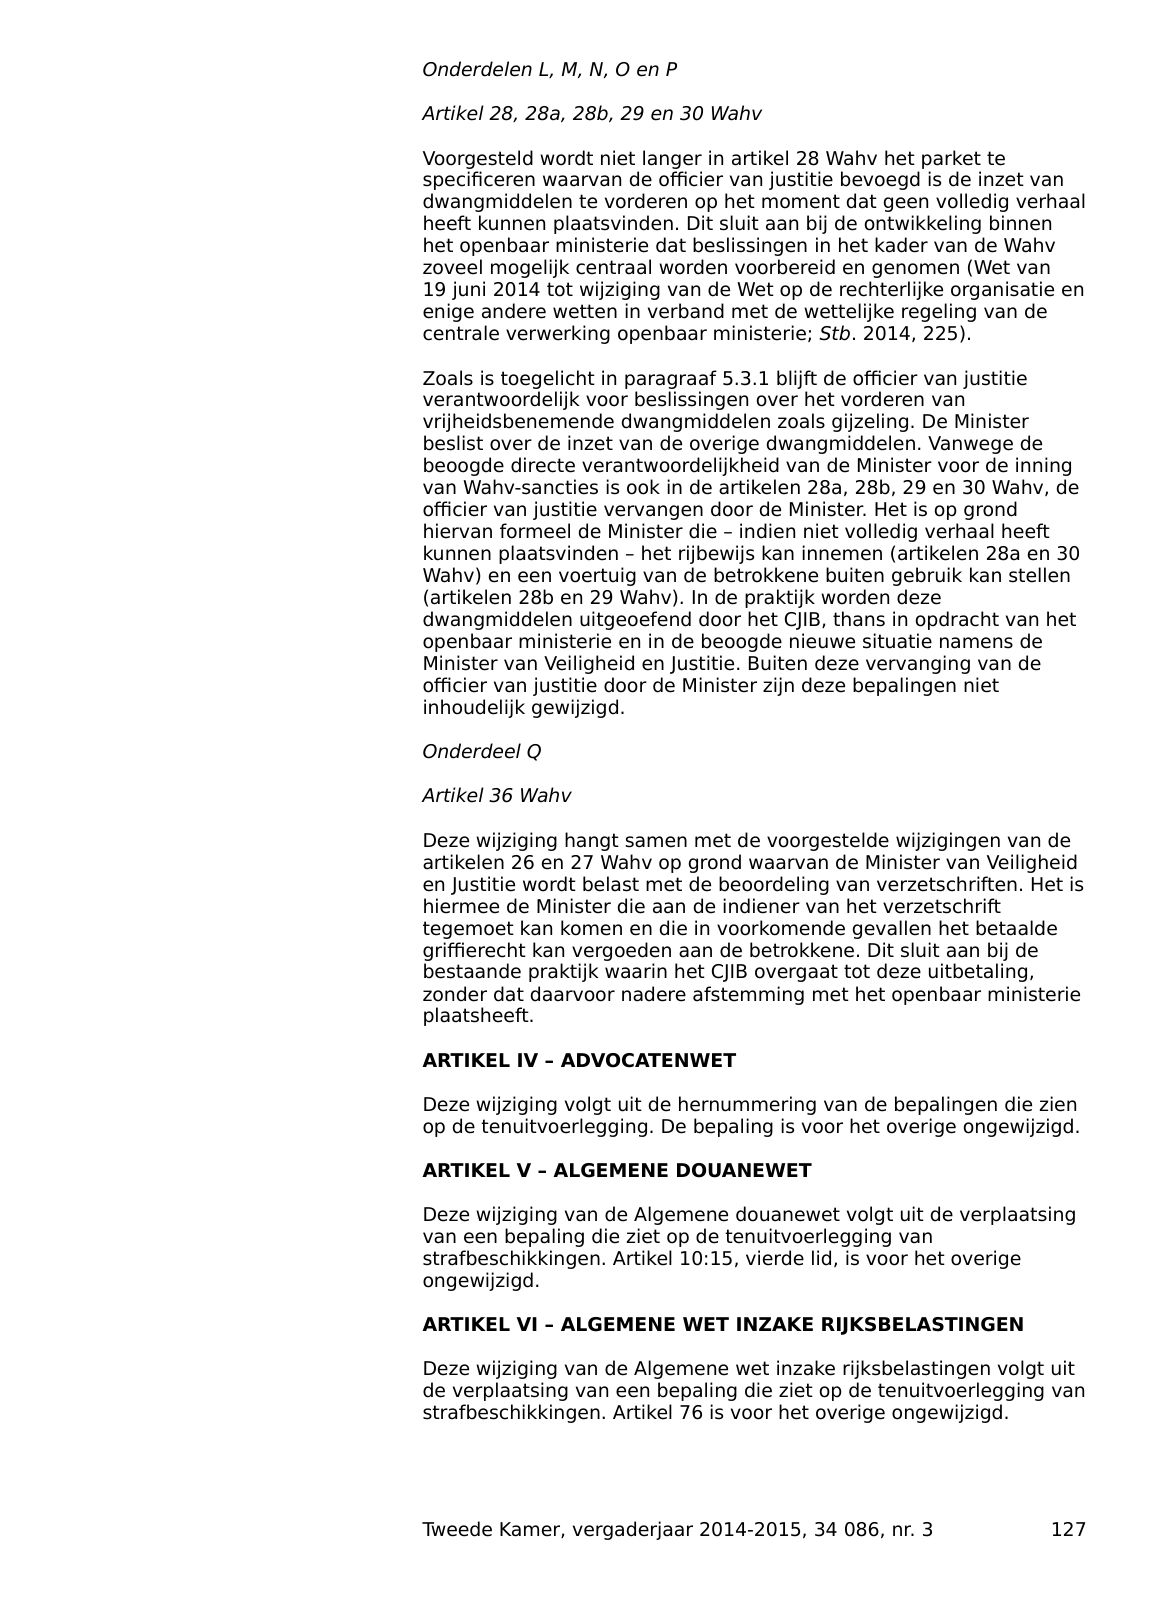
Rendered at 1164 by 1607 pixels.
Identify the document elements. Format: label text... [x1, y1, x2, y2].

text Zoals is toegelicht in paragraaf 5.3.1 blijft de officier van justitie verantwoordelijk voor beslissingen over het vorderen van vrijheidsbenemende dwangmiddelen zoals gijzeling. De Minister beslist over de inzet van de overige dwangmiddelen. Vanwege de beoogde directe verantwoordelijkheid van de Minister voor de inning van Wahv-sancties is ook in de artikelen 28a, 28b, 29 en 30 Wahv, de officier van justitie vervangen door de Minister. Het is op grond hiervan formeel de Minister die – indien niet volledig verhaal heeft kunnen plaatsvinden – het rijbewijs kan innemen (artikelen 28a en 30 Wahv) en een voertuig van de betrokkene buiten gebruik kan stellen (artikelen 28b en 29 Wahv). In de praktijk worden deze dwangmiddelen uitgeoefend door het CJIB, thans in opdracht van het openbaar ministerie en in de beoogde nieuwe situatie namens de Minister van Veiligheid en Justitie. Buiten deze vervanging van de officier van justitie door de Minister zijn deze bepalingen niet inhoudelijk gewijzigd. [422, 367, 1087, 719]
text Deze wijziging van de Algemene douanewet volgt uit de verplaatsing van een bepaling die ziet op de tenuitvoerlegging van strafbeschikkingen. Artikel 10:15, vierde lid, is voor het overige ongewijzigd. [422, 1204, 1087, 1292]
subtitle ARTIKEL IV – ADVOCATENWET [422, 1049, 1087, 1072]
subtitle ARTIKEL V – ALGEMENE DOUANEWET [422, 1160, 1087, 1182]
text Deze wijziging hangt samen met de voorgestelde wijzigingen van de artikelen 26 en 27 Wahv op grond waarvan de Minister van Veiligheid en Justitie wordt belast met de beoordeling van verzetschriften. Het is hiermee de Minister die aan de indiener van het verzetschrift tegemoet kan komen en die in voorkomende gevallen het betaalde griffierecht kan vergoeden aan de betrokkene. Dit sluit aan bij de bestaande praktijk waarin het CJIB overgaat tot deze uitbetaling, zonder dat daarvoor nadere afstemming met het openbaar ministerie plaatsheeft. [422, 829, 1087, 1027]
subtitle Onderdeel Q [422, 741, 1087, 763]
subtitle Onderdelen L, M, N, O en P [422, 59, 1087, 81]
subtitle Artikel 28, 28a, 28b, 29 en 30 Wahv [422, 103, 1087, 125]
text Deze wijziging volgt uit de hernummering van de bepalingen die zien op de tenuitvoerlegging. De bepaling is voor het overige ongewijzigd. [422, 1094, 1087, 1138]
subtitle Artikel 36 Wahv [422, 785, 1087, 807]
text Deze wijziging van de Algemene wet inzake rijksbelastingen volgt uit de verplaatsing van een bepaling die ziet op de tenuitvoerlegging van strafbeschikkingen. Artikel 76 is voor het overige ongewijzigd. [422, 1358, 1087, 1424]
subtitle ARTIKEL VI – ALGEMENE WET INZAKE RIJKSBELASTINGEN [422, 1314, 1087, 1336]
text Voorgesteld wordt niet langer in artikel 28 Wahv het parket te specificeren waarvan de officier van justitie bevoegd is de inzet van dwangmiddelen te vorderen op het moment dat geen volledig verhaal heeft kunnen plaatsvinden. Dit sluit aan bij de ontwikkeling binnen het openbaar ministerie dat beslissingen in het kader van de Wahv zoveel mogelijk centraal worden voorbereid en genomen (Wet van 19 juni 2014 tot wijziging van de Wet op de rechterlijke organisatie en enige andere wetten in verband met de wettelijke regeling van de centrale verwerking openbaar ministerie; Stb. 2014, 225). [422, 147, 1087, 345]
